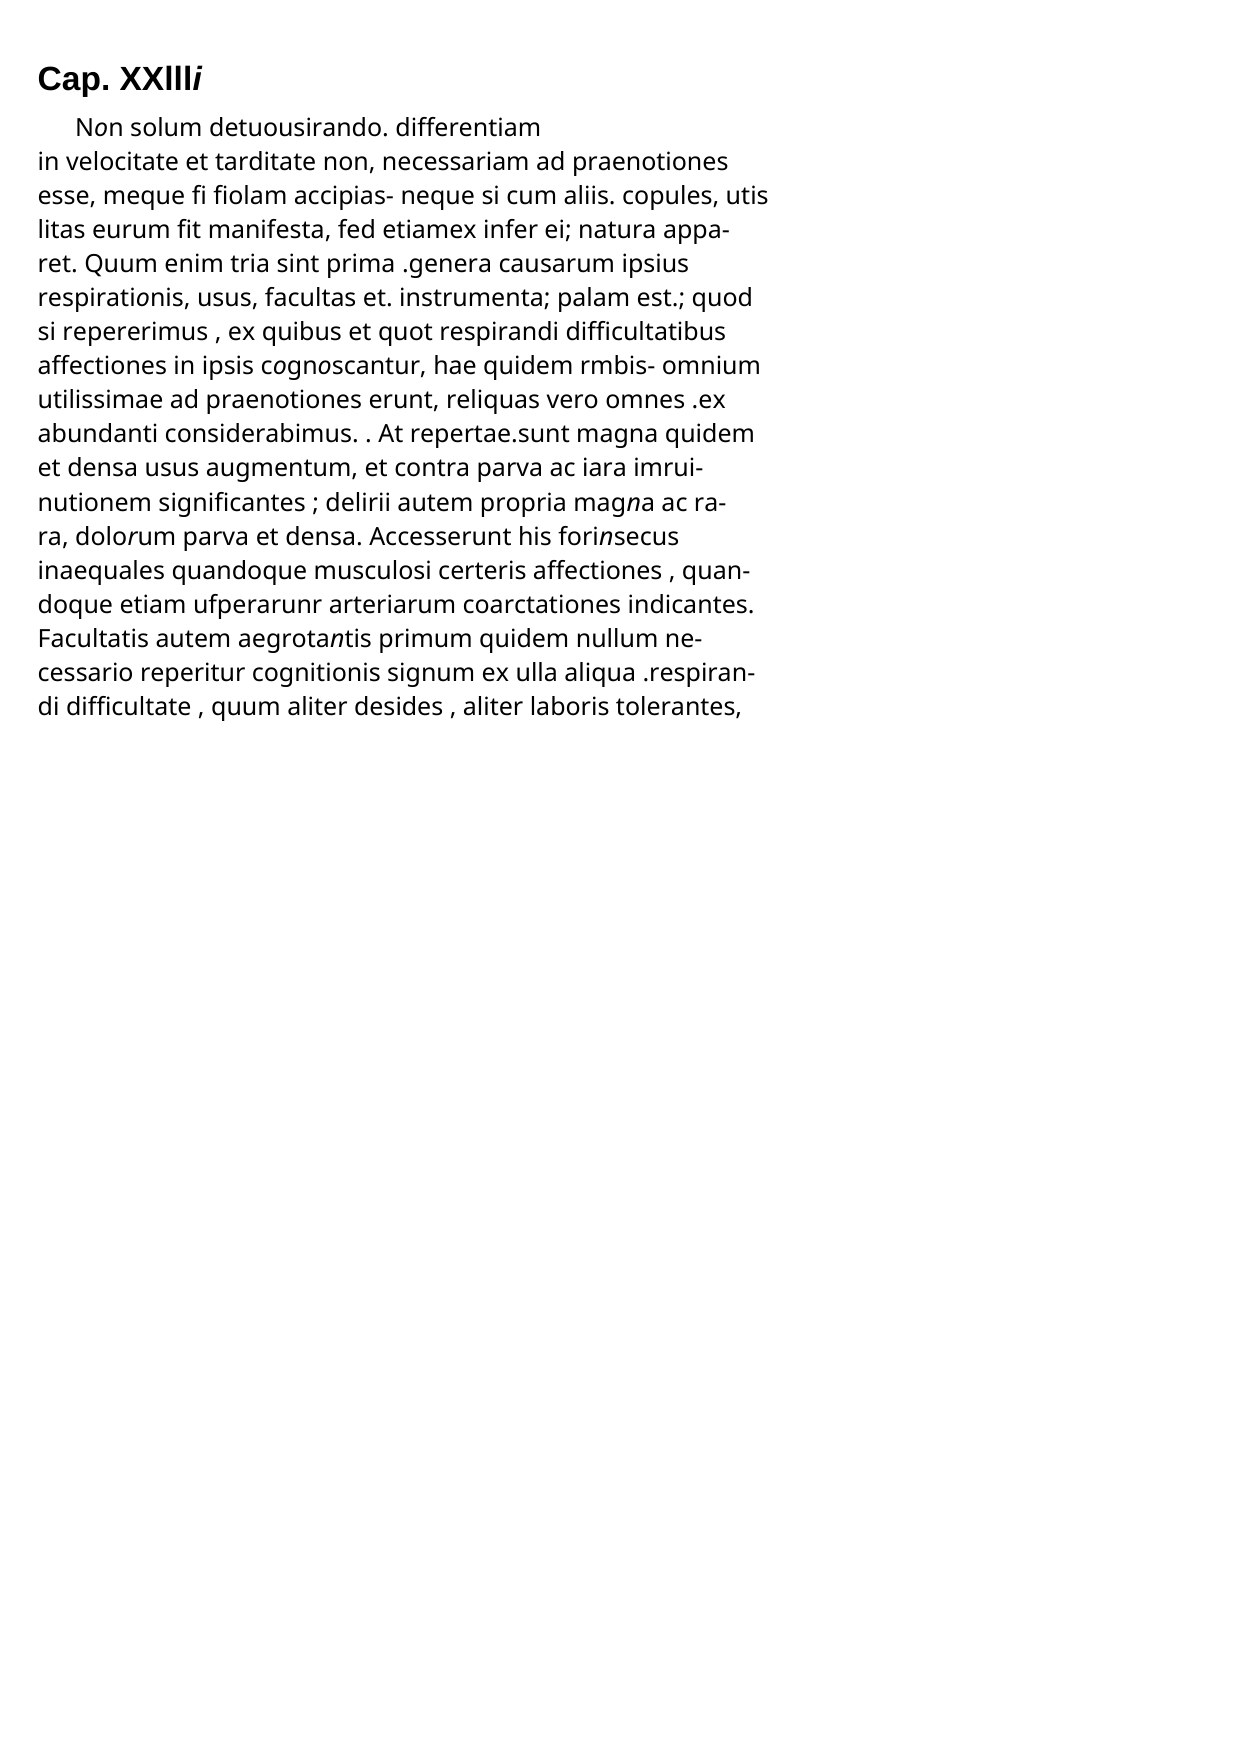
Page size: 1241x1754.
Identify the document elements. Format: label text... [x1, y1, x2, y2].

subtitle Cap. XXllli [37, 58, 1203, 97]
text Non solum detuousirando. differentiam in velocitate et tarditate non, necessariam ad praenotiones esse, meque fi fiolam accipias- neque si cum aliis. copules, utis litas eurum fit manifesta, fed etiamex infer ei; natura appa- ret. Quum enim tria sint prima .genera causarum ipsius respirationis, usus, facultas et. instrumenta; palam est.; quod si repererimus , ex quibus et quot respirandi difficultatibus affectiones in ipsis cognoscantur, hae quidem rmbis- omnium utilissimae ad praenotiones erunt, reliquas vero omnes .ex abundanti considerabimus. . At repertae.sunt magna quidem et densa usus augmentum, et contra parva ac iara imrui- nutionem significantes ; delirii autem propria magna ac ra- ra, dolorum parva et densa. Accesserunt his forinsecus inaequales quandoque musculosi certeris affectiones , quan- doque etiam ufperarunr arteriarum coarctationes indicantes. Facultatis autem aegrotantis primum quidem nullum ne- cessario reperitur cognitionis signum ex ulla aliqua .respiran- di difficultate , quum aliter desides , aliter laboris tolerantes, [37, 109, 1203, 723]
